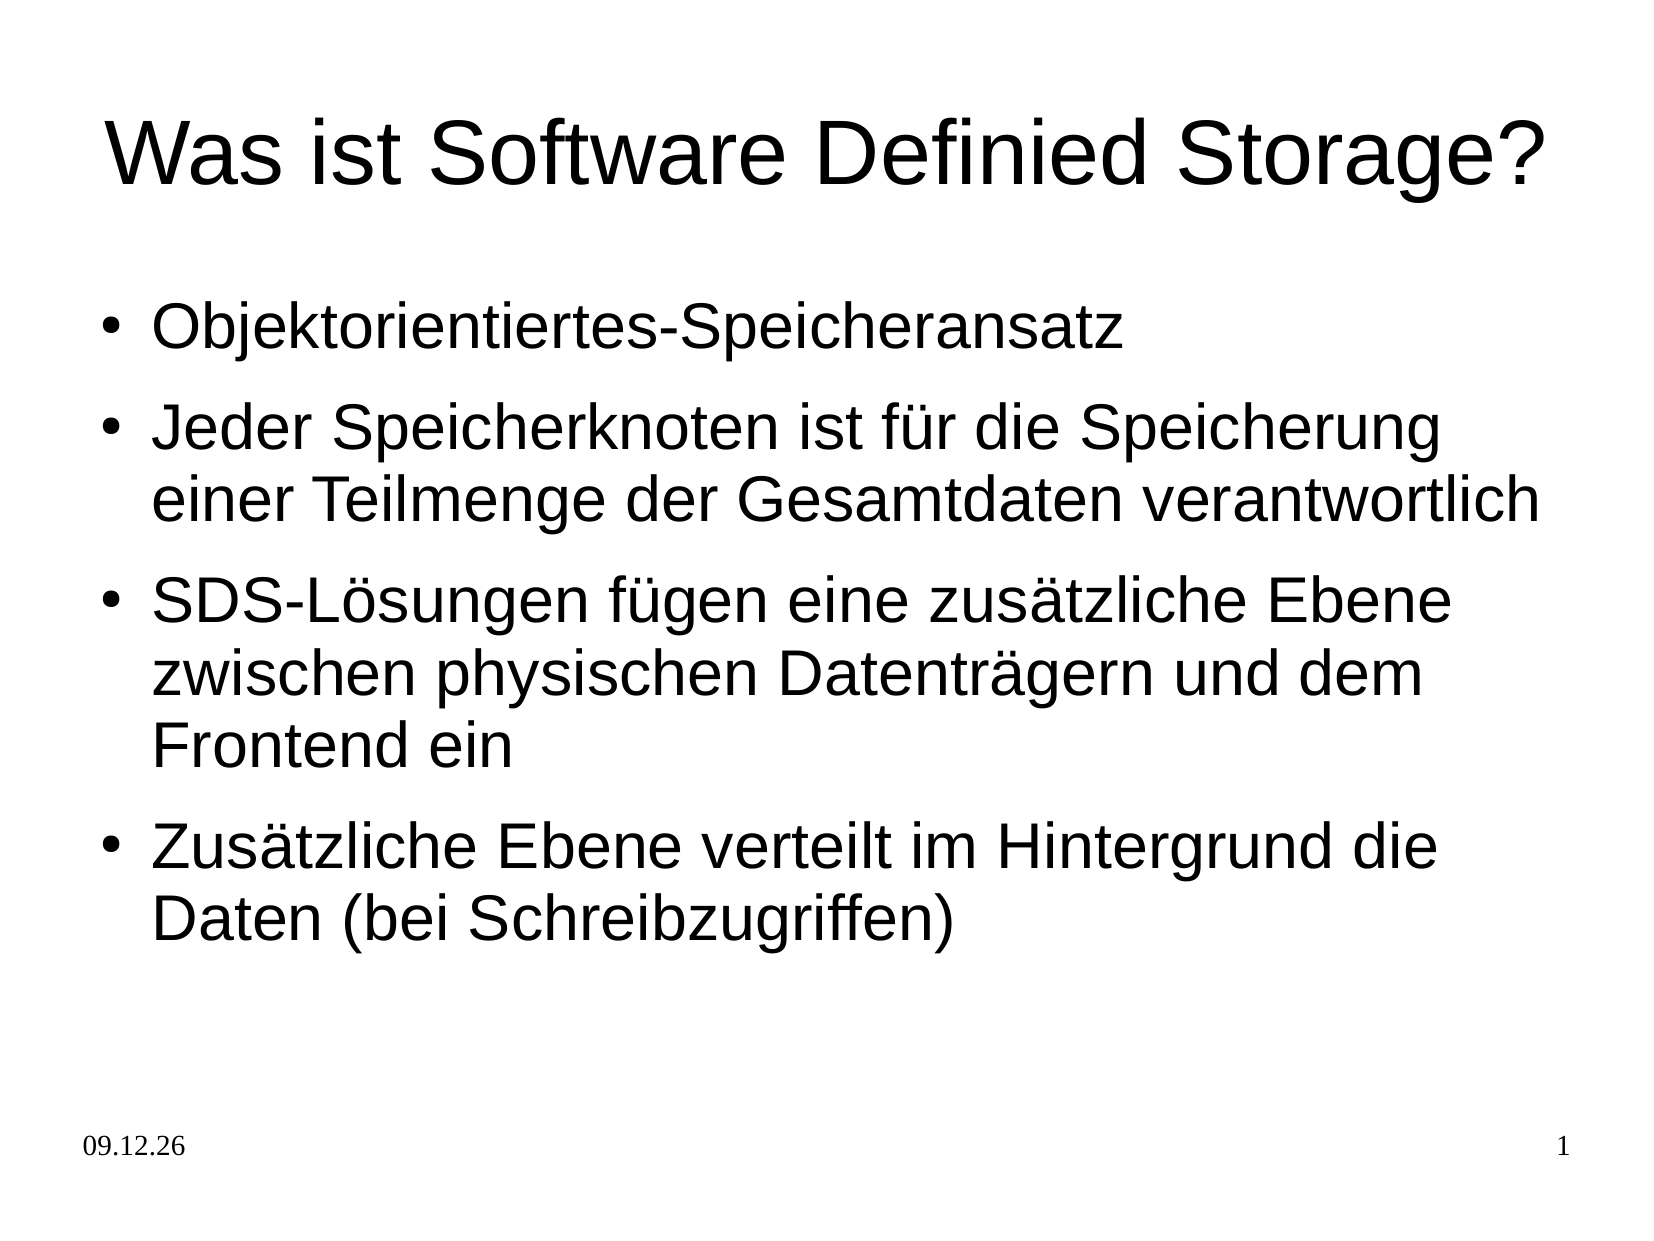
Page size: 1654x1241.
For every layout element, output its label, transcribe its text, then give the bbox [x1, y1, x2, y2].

list Objektorientiertes-Speicheransatz Jeder Speicherknoten ist für die Speicherung einer Teilmenge der Gesamtdaten verantwortlich SDS-Lösungen fügen eine zusätzliche Ebene zwischen physischen Datenträgern und dem Frontend ein Zusätzliche Ebene verteilt im Hintergrund die Daten (bei Schreibzugriffen) [82, 290, 1571, 1010]
title Was ist Software Definied Storage? [82, 49, 1571, 257]
